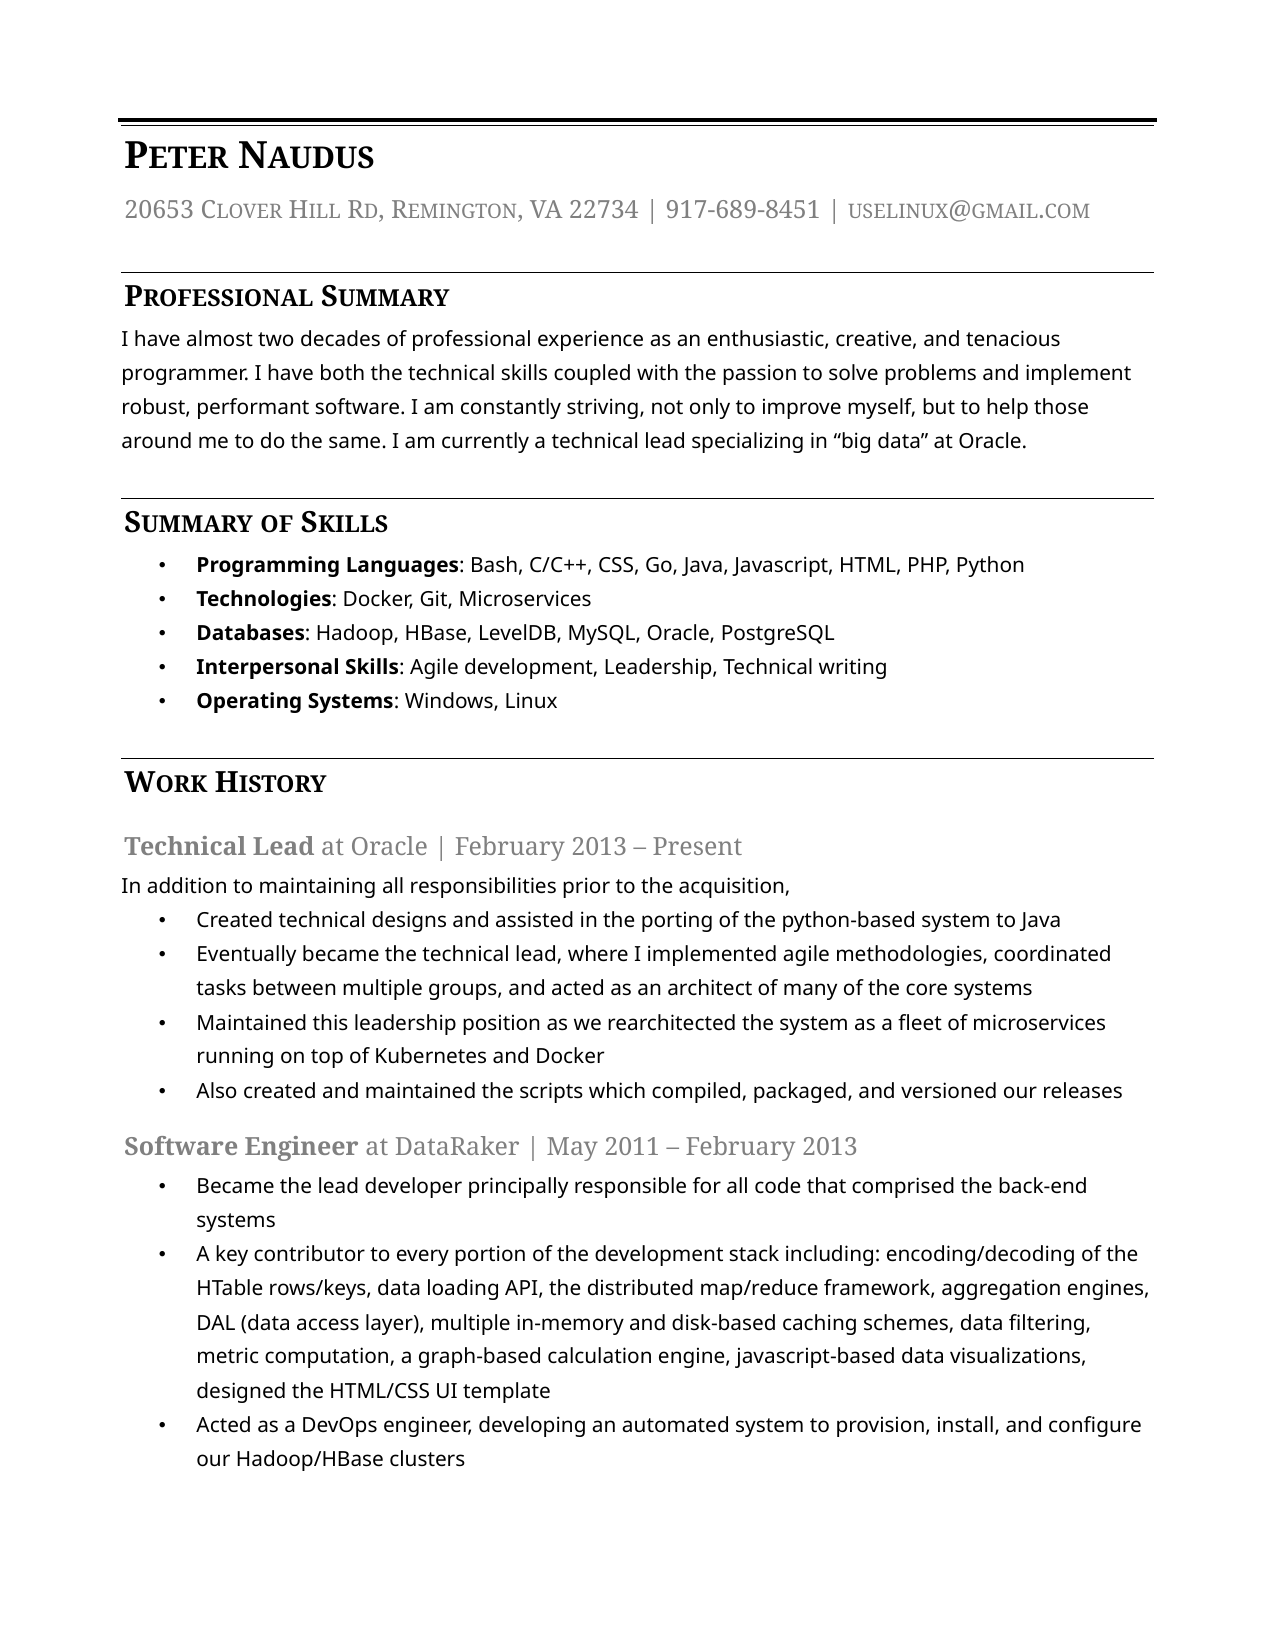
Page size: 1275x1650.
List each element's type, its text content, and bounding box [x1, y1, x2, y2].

table_cell 20653 Clover Hill Rd, Remington, VA 22734 | 917-689-8451 | uselinux@gmail.com [118, 186, 1157, 232]
table_cell In addition to maintaining all responsibilities prior to the acquisition, Created technical designs and assisted in the porting of the python-based system to Java Eventually became the technical lead, where I implemented agile methodologies, coordinated tasks between multiple groups, and acted as an architect of many of the core systems Maintained this leadership position as we rearchitected the system as a fleet of microservices running on top of Kubernetes and Docker Also created and maintained the scripts which compiled, packaged, and versioned our releases [118, 868, 1157, 1107]
table_cell Summary of Skills [118, 458, 1157, 547]
table_cell Software Engineer at DataRaker | May 2011 – February 2013 [118, 1107, 1157, 1168]
table_cell I have almost two decades of professional experience as an enthusiastic, creative, and tenacious programmer. I have both the technical skills coupled with the passion to solve problems and implement robust, performant software. I am constantly striving, not only to improve myself, but to help those around me to do the same. I am currently a technical lead specializing in “big data” at Oracle. [118, 321, 1157, 458]
table_cell Professional Summary [118, 232, 1157, 321]
table_header Peter Naudus [118, 122, 1157, 186]
table_cell Programming Languages: Bash, C/C++, CSS, Go, Java, Javascript, HTML, PHP, Python Technologies: Docker, Git, Microservices Databases: Hadoop, HBase, LevelDB, MySQL, Oracle, PostgreSQL Interpersonal Skills: Agile development, Leadership, Technical writing Operating Systems: Windows, Linux [118, 547, 1157, 718]
table_cell Became the lead developer principally responsible for all code that comprised the back-end systems A key contributor to every portion of the development stack including: encoding/decoding of the HTable rows/keys, data loading API, the distributed map/reduce framework, aggregation engines, DAL (data access layer), multiple in-memory and disk-based caching schemes, data filtering, metric computation, a graph-based calculation engine, javascript-based data visualizations, designed the HTML/CSS UI template Acted as a DevOps engineer, developing an automated system to provision, install, and configure our Hadoop/HBase clusters [118, 1168, 1157, 1475]
table_cell Work History [118, 718, 1157, 807]
table_cell Technical Lead at Oracle | February 2013 – Present [118, 807, 1157, 868]
